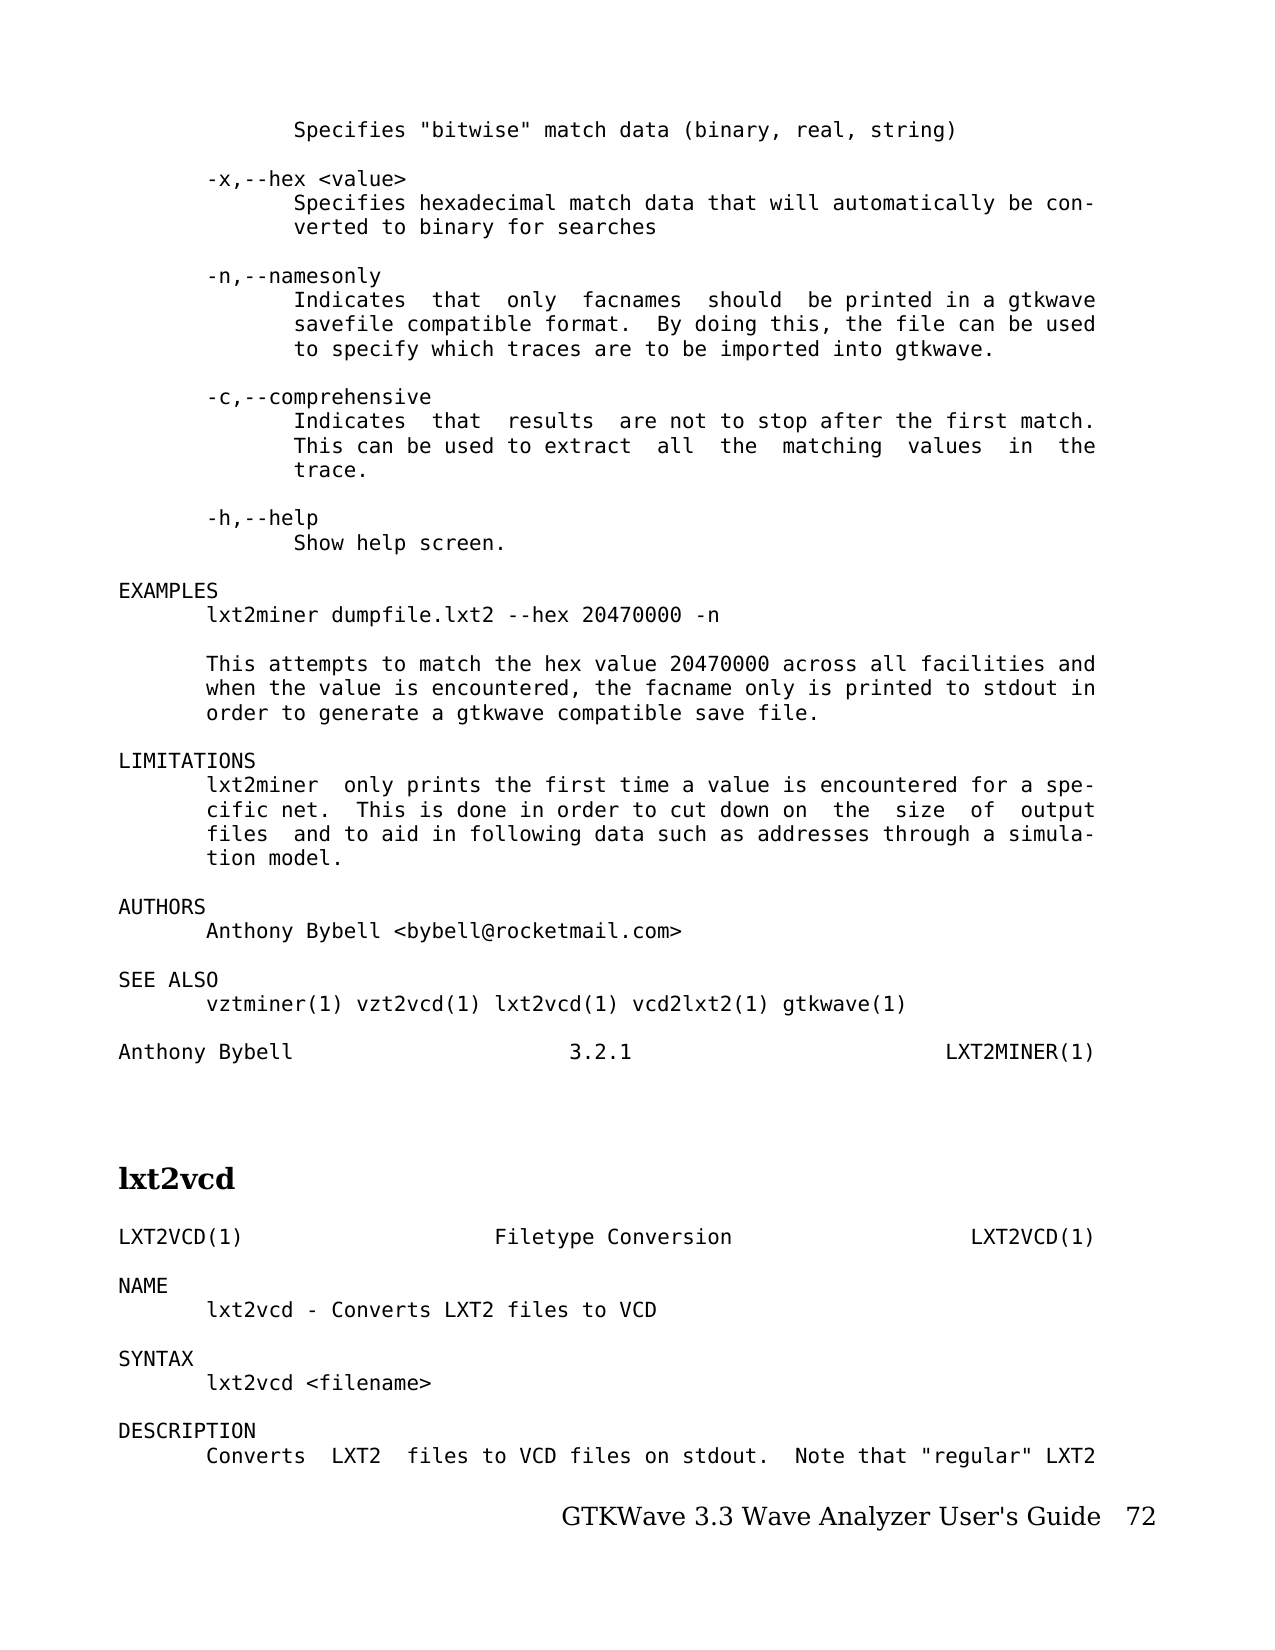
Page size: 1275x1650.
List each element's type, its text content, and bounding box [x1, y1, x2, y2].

text lxt2vcd <filename> [118, 1371, 1157, 1395]
text when the value is encountered, the facname only is printed to stdout in [118, 676, 1157, 701]
text Indicates that only facnames should be printed in a gtkwave [118, 288, 1157, 312]
text This can be used to extract all the matching values in the [118, 434, 1157, 458]
text Converts LXT2 files to VCD files on stdout. Note that "regular" LXT2 [118, 1444, 1157, 1468]
text files and to aid in following data such as addresses through a simula- [118, 822, 1157, 846]
text This attempts to match the hex value 20470000 across all facilities and [118, 652, 1157, 676]
text vztminer(1) vzt2vcd(1) lxt2vcd(1) vcd2lxt2(1) gtkwave(1) [118, 992, 1157, 1016]
text Show help screen. [118, 531, 1157, 555]
text cific net. This is done in order to cut down on the size of output [118, 798, 1157, 822]
text -c,--comprehensive [118, 385, 1157, 409]
text -h,--help [118, 506, 1157, 531]
text tion model. [118, 846, 1157, 871]
text lxt2miner dumpfile.lxt2 --hex 20470000 -n [118, 603, 1157, 628]
text -n,--namesonly [118, 264, 1157, 288]
text LXT2VCD(1) Filetype Conversion LXT2VCD(1) [118, 1225, 1157, 1249]
text EXAMPLES [118, 579, 1157, 603]
text AUTHORS [118, 895, 1157, 919]
text -x,--hex <value> [118, 167, 1157, 191]
text lxt2vcd - Converts LXT2 files to VCD [118, 1298, 1157, 1322]
text DESCRIPTION [118, 1419, 1157, 1444]
text LIMITATIONS [118, 749, 1157, 773]
text to specify which traces are to be imported into gtkwave. [118, 337, 1157, 361]
text Anthony Bybell 3.2.1 LXT2MINER(1) [118, 1040, 1157, 1065]
text Indicates that results are not to stop after the first match. [118, 409, 1157, 434]
text SYNTAX [118, 1347, 1157, 1371]
text verted to binary for searches [118, 215, 1157, 239]
text Specifies hexadecimal match data that will automatically be con- [118, 191, 1157, 215]
text savefile compatible format. By doing this, the file can be used [118, 312, 1157, 337]
subtitle lxt2vcd [118, 1162, 1157, 1196]
text lxt2miner only prints the first time a value is encountered for a spe- [118, 773, 1157, 798]
text SEE ALSO [118, 968, 1157, 992]
text Specifies "bitwise" match data (binary, real, string) [118, 118, 1157, 142]
text trace. [118, 458, 1157, 482]
text NAME [118, 1274, 1157, 1298]
text order to generate a gtkwave compatible save file. [118, 701, 1157, 725]
text Anthony Bybell <bybell@rocketmail.com> [118, 919, 1157, 943]
